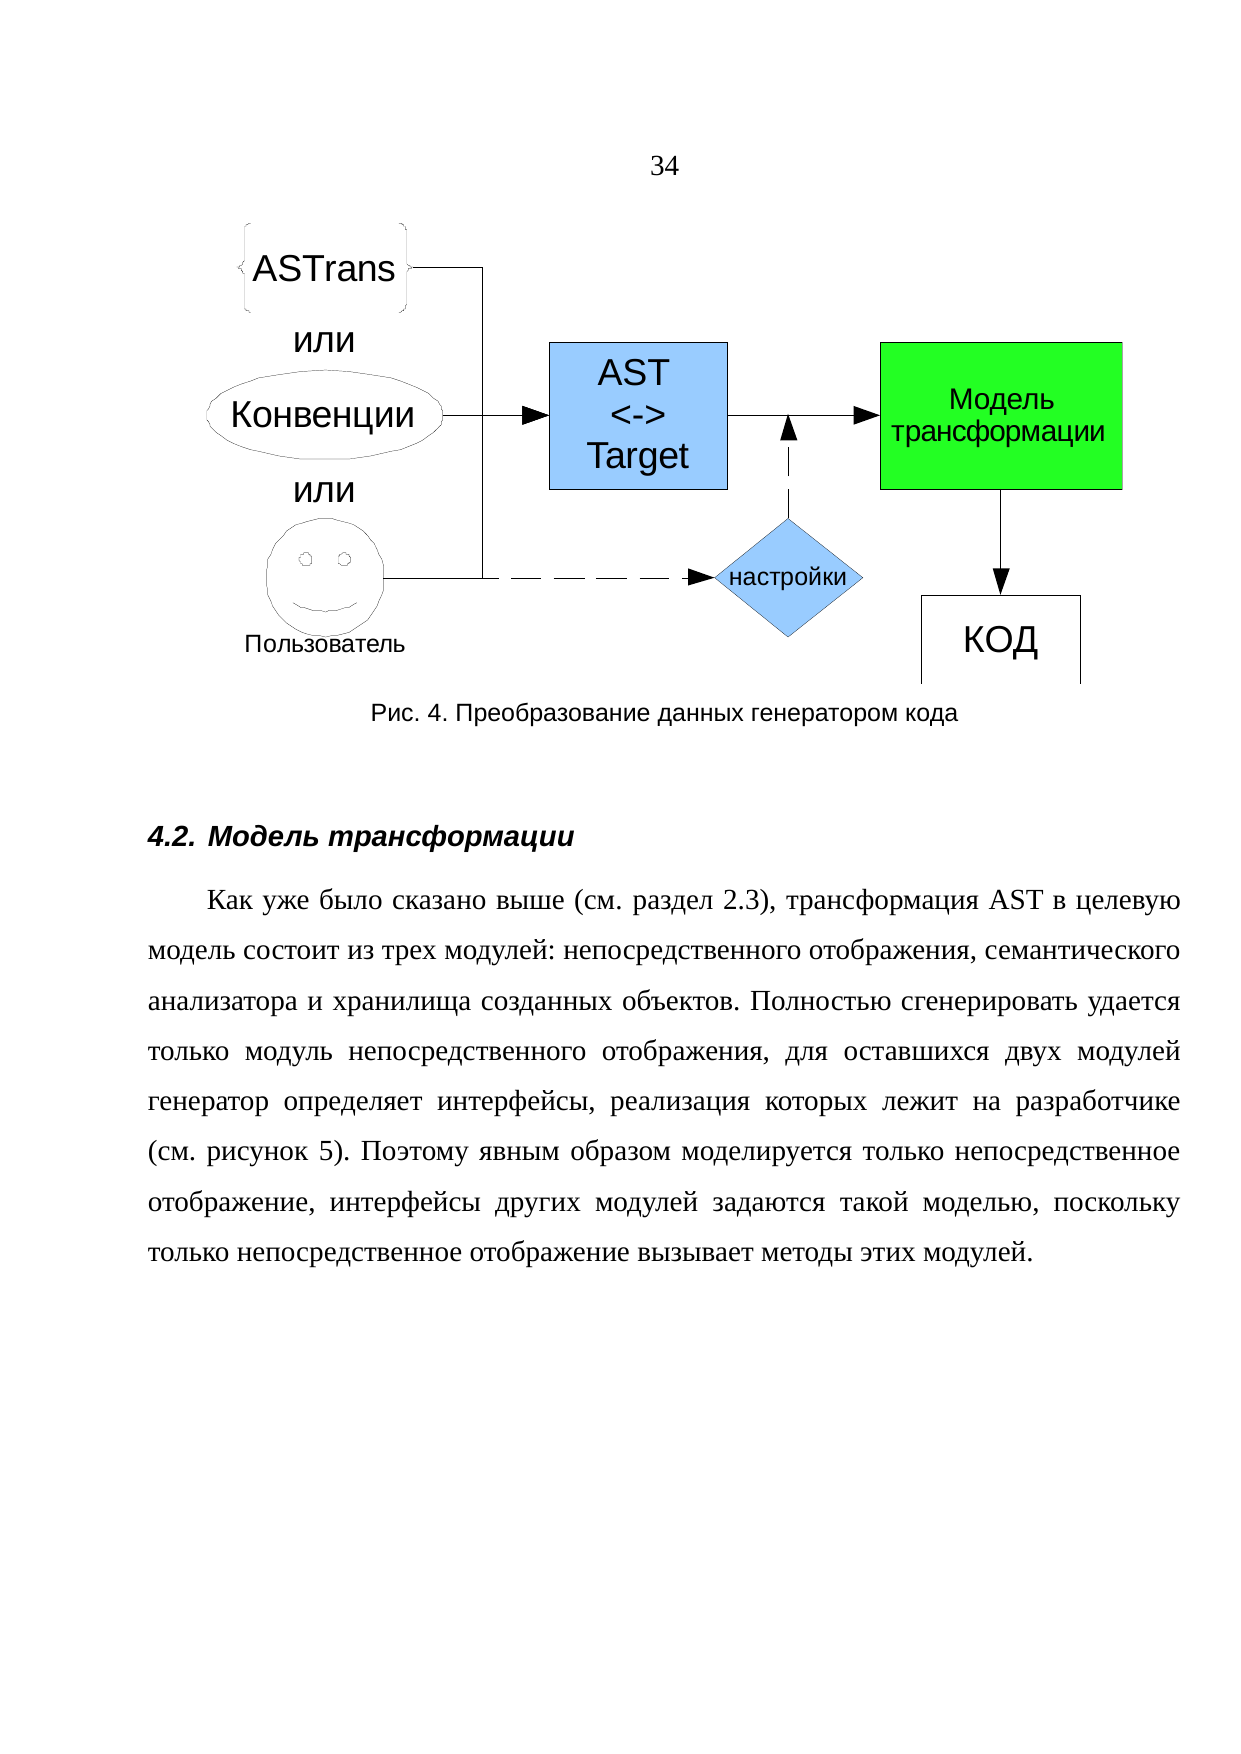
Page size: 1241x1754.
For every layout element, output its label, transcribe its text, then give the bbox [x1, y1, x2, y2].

text Рис. 4. Преобразование данных генератором кода [207, 422, 1122, 727]
text Как уже было сказано выше (см. раздел 2.3), трансформация AST в целевую модель состоит из трех модулей: непосредственного отображения, семантического анализатора и хранилища созданных объектов. Полностью сгенерировать удается только модуль непосредственного отображения, для оставшихся двух модулей генератор определяет интерфейсы, реализация которых лежит на разработчике (см. рисунок 5). Поэтому явным образом моделируется только непосредственное отображение, интерфейсы других модулей задаются такой моделью, поскольку только непосредственное отображение вызывает методы этих модулей. [148, 882, 1181, 1268]
subtitle Модель трансформации [148, 819, 1181, 853]
